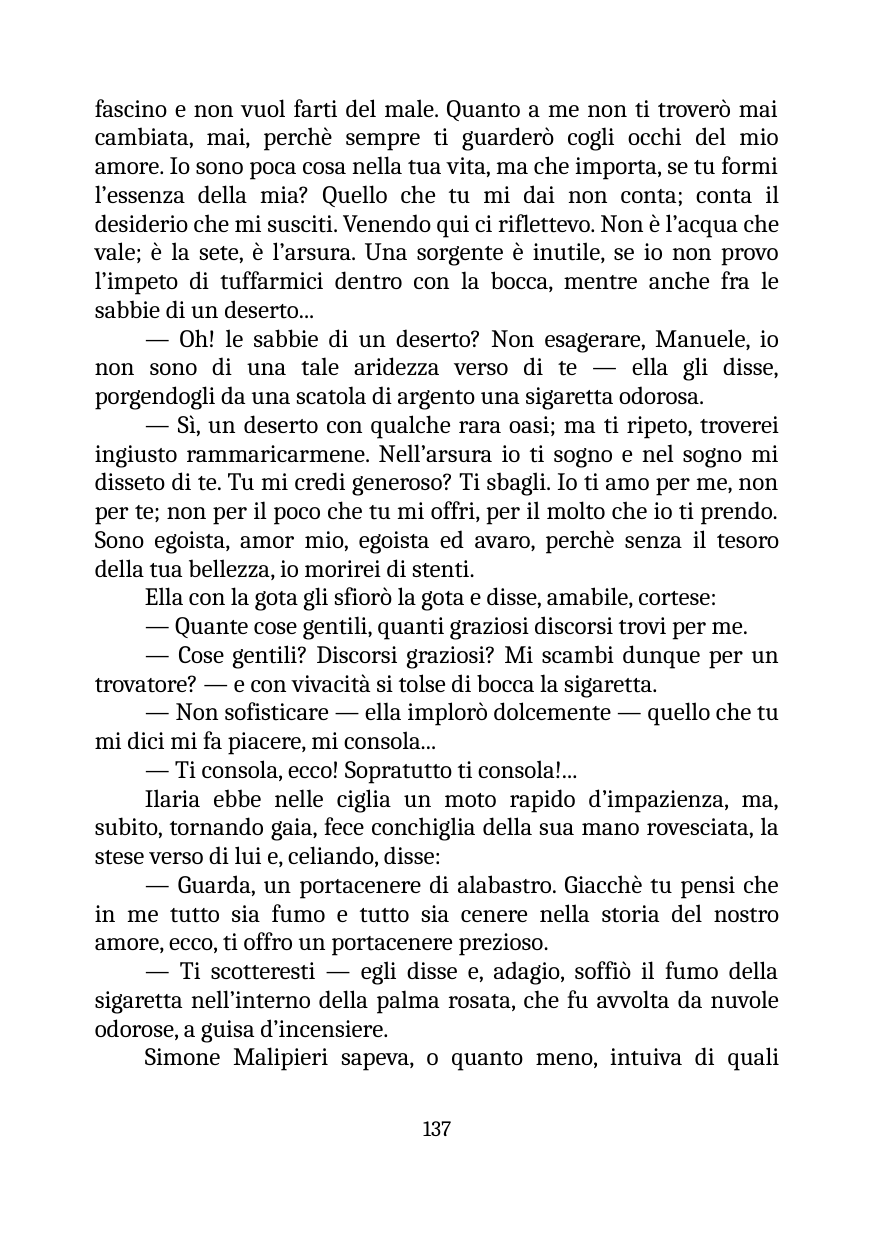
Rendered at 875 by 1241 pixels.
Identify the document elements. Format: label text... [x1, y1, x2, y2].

text Ella con la gota gli sfiorò la gota e disse, amabile, cortese: [94, 583, 779, 612]
text Ilaria ebbe nelle ciglia un moto rapido d’impazienza, ma, subito, tornando gaia, fece conchiglia della sua mano rovesciata, la stese verso di lui e, celiando, disse: [94, 784, 779, 871]
text — Quante cose gentili, quanti graziosi discorsi trovi per me. [94, 612, 779, 641]
text — Sì, un deserto con qualche rara oasi; ma ti ripeto, troverei ingiusto rammaricarmene. Nell’arsura io ti sogno e nel sogno mi disseto di te. Tu mi credi generoso? Ti sbagli. Io ti amo per me, non per te; non per il poco che tu mi offri, per il molto che io ti prendo. Sono egoista, amor mio, egoista ed avaro, perchè senza il tesoro della tua bellezza, io morirei di stenti. [94, 411, 779, 583]
text Simone Malipieri sapeva, o quanto meno, intuiva di quali [94, 1043, 779, 1072]
text — Cose gentili? Discorsi graziosi? Mi scambi dunque per un trovatore? — e con vivacità si tolse di bocca la sigaretta. [94, 641, 779, 698]
text — Ti scotteresti — egli disse e, adagio, soffiò il fumo della sigaretta nell’interno della palma rosata, che fu avvolta da nuvole odorose, a guisa d’incensiere. [94, 957, 779, 1043]
text — Oh! le sabbie di un deserto? Non esagerare, Manuele, io non sono di una tale aridezza verso di te — ella gli disse, porgendogli da una scatola di argento una sigaretta odorosa. [94, 324, 779, 411]
text — Non sofisticare — ella implorò dolcemente — quello che tu mi dici mi fa piacere, mi consola... [94, 698, 779, 756]
text — Ti consola, ecco! Sopratutto ti consola!... [94, 756, 779, 784]
text fascino e non vuol farti del male. Quanto a me non ti troverò mai cambiata, mai, perchè sempre ti guarderò cogli occhi del mio amore. Io sono poca cosa nella tua vita, ma che importa, se tu formi l’essenza della mia? Quello che tu mi dai non conta; conta il desiderio che mi susciti. Venendo qui ci riflettevo. Non è l’acqua che vale; è la sete, è l’arsura. Una sorgente è inutile, se io non provo l’impeto di tuffarmici dentro con la bocca, mentre anche fra le sabbie di un deserto... [94, 94, 779, 324]
text — Guarda, un portacenere di alabastro. Giacchè tu pensi che in me tutto sia fumo e tutto sia cenere nella storia del nostro amore, ecco, ti offro un portacenere prezioso. [94, 871, 779, 957]
